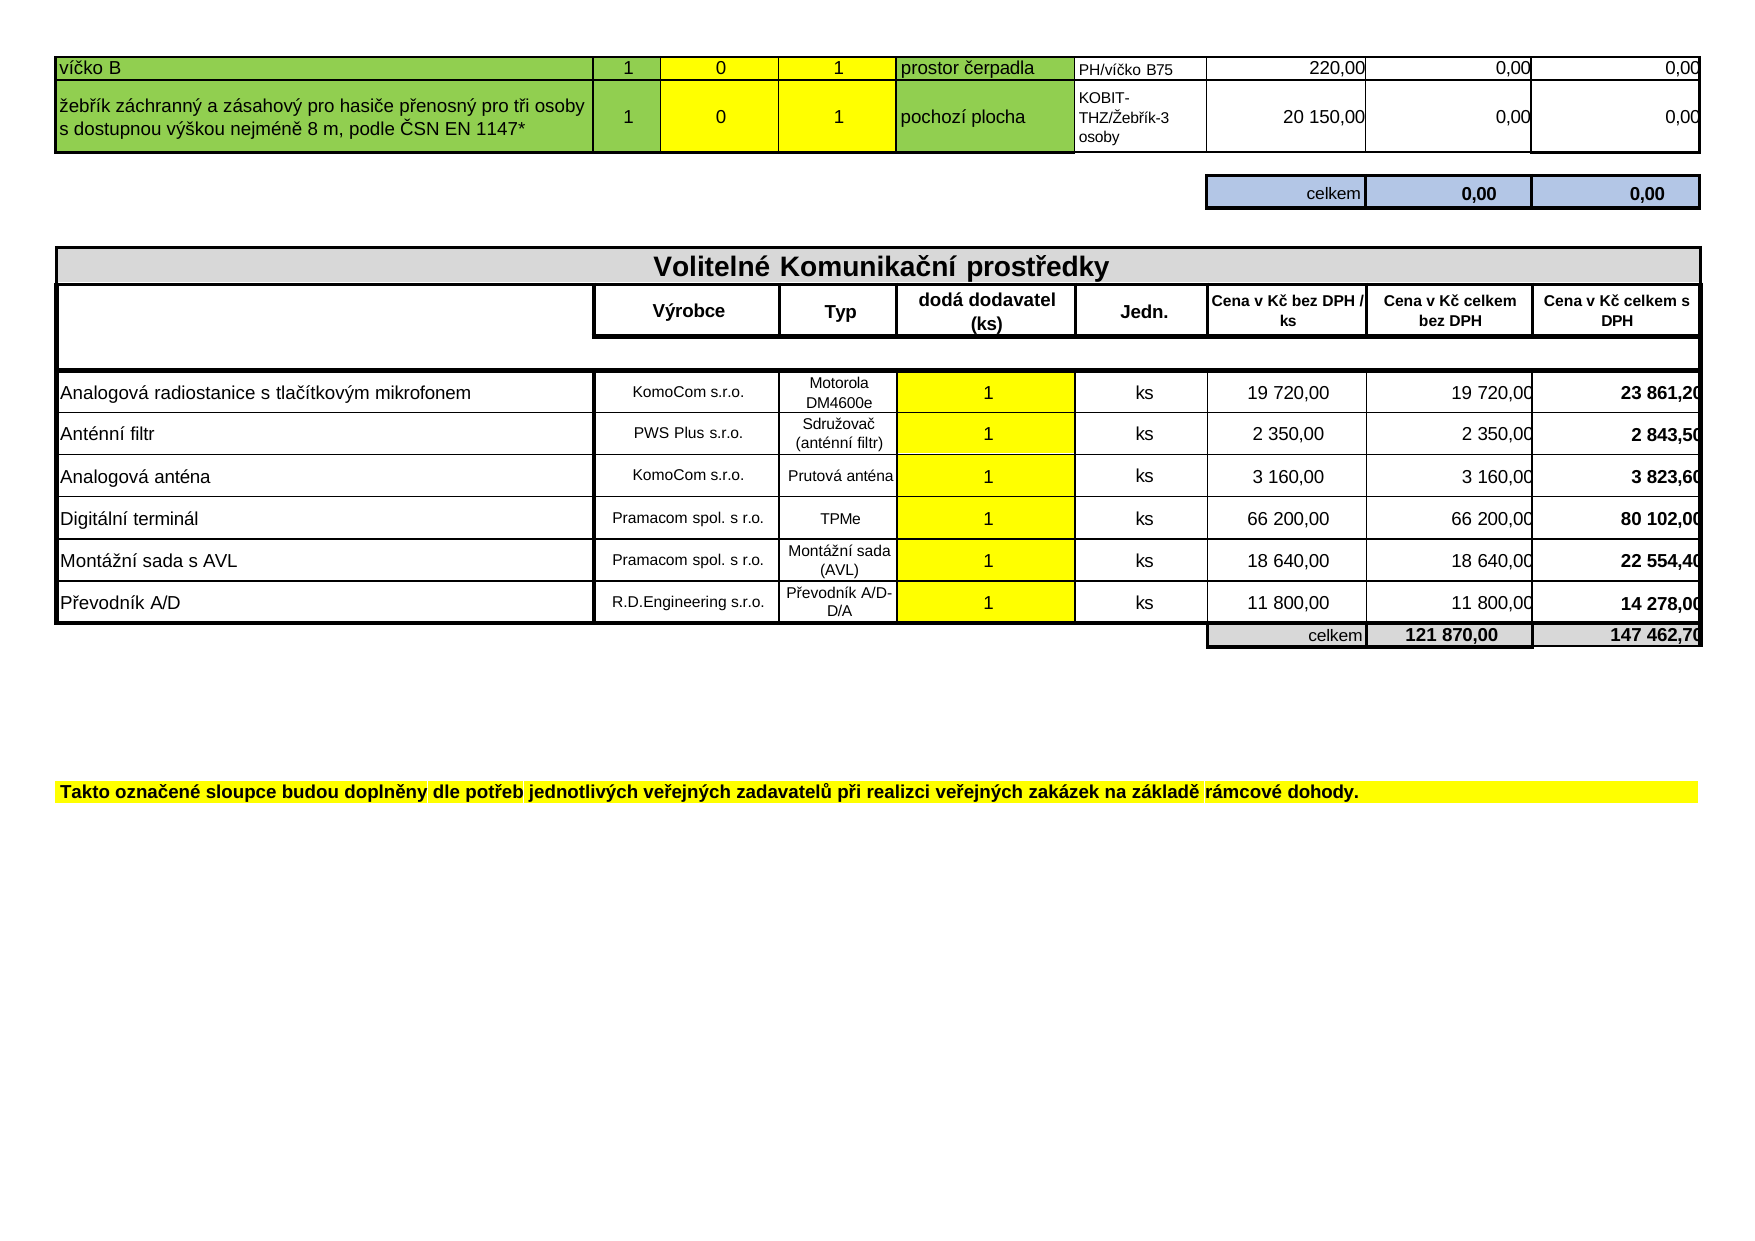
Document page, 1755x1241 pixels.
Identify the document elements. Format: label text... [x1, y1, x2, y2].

table_cell PWS Plus s.r.o. [596, 413, 778, 453]
table_cell 66 200,00 [1367, 497, 1531, 538]
table_cell 3 160,00 [1367, 455, 1531, 496]
table_cell 1 [898, 413, 1074, 453]
table_cell 80 102,00 [1533, 497, 1698, 538]
table_cell 3 823,60 [1533, 455, 1698, 496]
table_cell Typ [781, 286, 895, 334]
table_cell dodá dodavatel (ks) [898, 286, 1074, 334]
table_cell 66 200,00 [1208, 497, 1366, 538]
table_cell 0,00 [1366, 81, 1530, 151]
table_cell 23 861,20 [1533, 373, 1698, 411]
table_header 0 [661, 58, 778, 79]
table_header 0,00 [1366, 58, 1530, 79]
table_cell ks [1076, 497, 1207, 538]
table_cell Cena v Kč bez DPH / ks [1209, 286, 1365, 334]
table_cell Montážní sada (AVL) [780, 540, 896, 580]
table_cell 18 640,00 [1208, 540, 1366, 580]
table_cell 20 150,00 [1207, 81, 1365, 151]
table_cell 11 800,00 [1367, 582, 1531, 621]
table_cell Cena v Kč celkem s DPH [1534, 286, 1698, 334]
table_cell Montážní sada s AVL [59, 540, 592, 580]
table_cell Anténní filtr [59, 413, 592, 453]
table_header víčko B [57, 58, 592, 79]
table_cell Analogová radiostanice s tlačítkovým mikrofonem [59, 373, 592, 411]
table_header 0,00 [1367, 177, 1530, 206]
table_header celkem [1208, 177, 1364, 206]
text Takto označené sloupce budou doplněny dle potřeb jednotlivých veřejných zadavatelů při realizci veřejných zakázek na základě rámcové dohody. [55, 781, 1710, 803]
table_cell [59, 334, 1698, 368]
table_cell Pramacom spol. s r.o. [596, 540, 778, 580]
table_cell 1 [594, 81, 660, 151]
table_cell 0 [661, 81, 778, 151]
table_cell Jedn. [1077, 286, 1206, 334]
table_cell žebřík záchranný a zásahový pro hasiče přenosný pro tři osoby s dostupnou výškou nejméně 8 m, podle ČSN EN 1147* [57, 81, 592, 151]
table_cell 1 [898, 540, 1074, 580]
table_header 1 [594, 58, 660, 79]
table_cell 1 [898, 455, 1074, 496]
table_cell 1 [898, 582, 1074, 621]
table_cell Digitální terminál [59, 497, 592, 538]
table_cell 3 160,00 [1208, 455, 1366, 496]
table_cell [56, 625, 1206, 645]
table_cell 19 720,00 [1367, 373, 1531, 411]
table_cell Pramacom spol. s r.o. [596, 497, 778, 538]
table_cell Cena v Kč celkem bez DPH [1368, 286, 1531, 334]
table_cell Sdružovač (anténní filtr) [780, 413, 896, 453]
table_cell TPMe [780, 497, 896, 538]
table_cell 1 [898, 373, 1074, 411]
table_header 0,00 [1533, 177, 1698, 206]
table_cell Prutová anténa [780, 455, 896, 496]
table_cell KOBIT- THZ/Žebřík-3 osoby [1075, 81, 1206, 151]
table_header prostor čerpadla [897, 58, 1074, 79]
table_header 1 [779, 58, 895, 79]
table_cell 1 [779, 81, 895, 151]
table_cell KomoCom s.r.o. [596, 455, 778, 496]
table_cell ks [1076, 540, 1207, 580]
table_cell pochozí plocha [897, 81, 1074, 151]
table_cell 121 870,00 [1368, 625, 1531, 645]
table_cell ks [1076, 455, 1207, 496]
table_cell celkem [1209, 625, 1365, 645]
table_cell Převodník A/D- D/A [780, 582, 896, 621]
table_cell ks [1076, 413, 1207, 453]
table_cell 1 [898, 497, 1074, 538]
table_header Volitelné Komunikační prostředky [58, 249, 1699, 282]
table_cell R.D.Engineering s.r.o. [596, 582, 778, 621]
table_cell 0,00 [1532, 81, 1698, 151]
table_cell ks [1076, 582, 1207, 621]
table_cell 11 800,00 [1208, 582, 1366, 621]
table_header 220,00 [1207, 58, 1365, 79]
table_cell 2 350,00 [1208, 413, 1366, 453]
table_cell 14 278,00 [1533, 582, 1698, 621]
table_cell 19 720,00 [1208, 373, 1366, 411]
table_cell 2 843,50 [1533, 413, 1698, 453]
table_cell 18 640,00 [1367, 540, 1531, 580]
table_header 0,00 [1532, 58, 1698, 79]
table_header PH/víčko B75 [1075, 58, 1206, 79]
table_cell ks [1076, 373, 1207, 411]
table_cell Motorola DM4600e [780, 373, 896, 411]
table_cell 147 462,70 [1534, 625, 1698, 645]
table_cell KomoCom s.r.o. [596, 373, 778, 411]
table_cell [59, 286, 592, 334]
table_cell Převodník A/D [59, 582, 592, 621]
table_cell 2 350,00 [1367, 413, 1531, 453]
table_cell 22 554,40 [1533, 540, 1698, 580]
table_cell Výrobce [596, 286, 778, 334]
table_cell Analogová anténa [59, 455, 592, 496]
